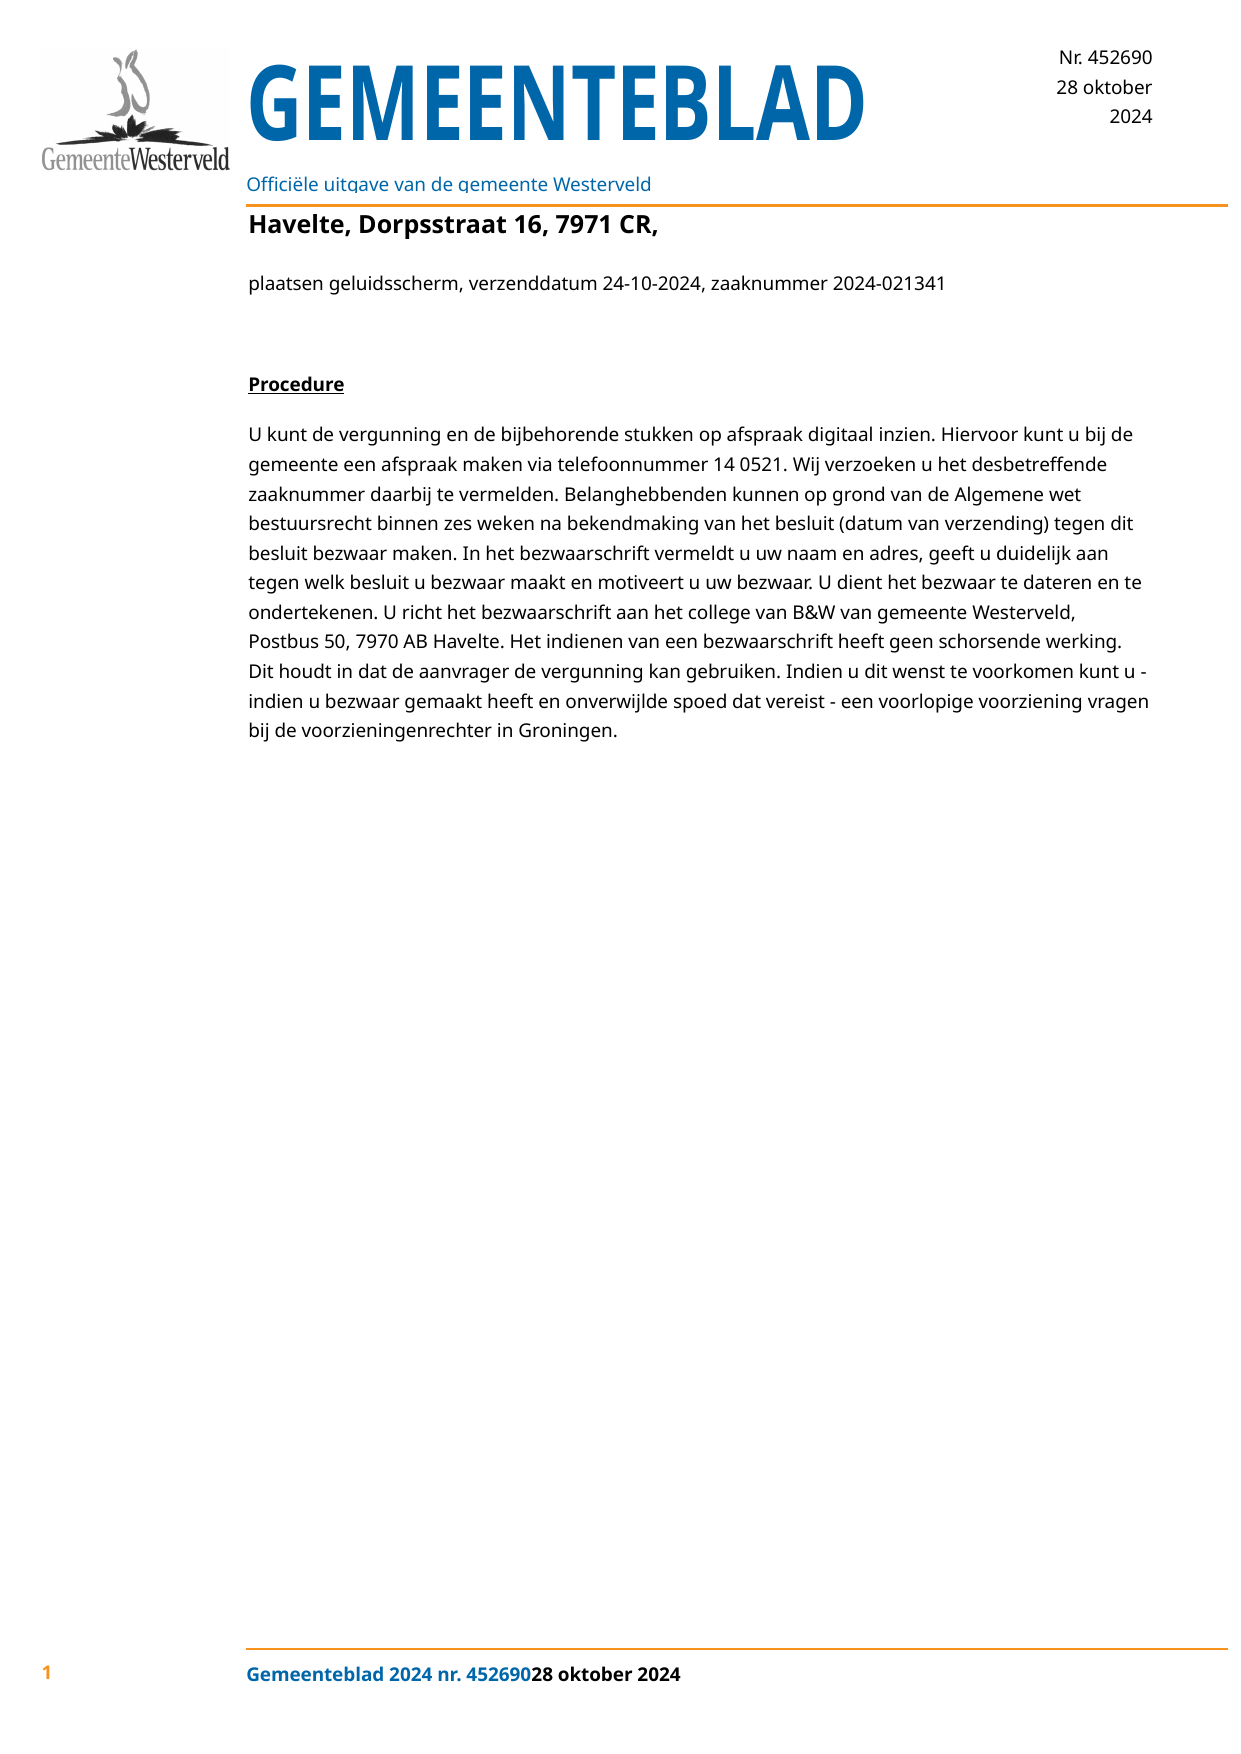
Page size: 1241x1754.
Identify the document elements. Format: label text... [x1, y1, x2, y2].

picture [41, 47, 231, 172]
text plaatsen geluidsscherm, verzenddatum 24-10-2024, zaaknummer 2024-021341 [248, 270, 1152, 296]
text Procedure [248, 371, 1152, 397]
text Havelte, Dorpsstraat 16, 7971 CR, [248, 207, 1152, 241]
text U kunt de vergunning en de bijbehorende stukken op afspraak digitaal inzien. Hiervoor kunt u bij de gemeente een afspraak maken via telefoonnummer 14 0521. Wij verzoeken u het desbetreffende zaaknummer daarbij te vermelden. Belanghebbenden kunnen op grond van de Algemene wet bestuursrecht binnen zes weken na bekendmaking van het besluit (datum van verzending) tegen dit besluit bezwaar maken. In het bezwaarschrift vermeldt u uw naam en adres, geeft u duidelijk aan tegen welk besluit u bezwaar maakt en motiveert u uw bezwaar. U dient het bezwaar te dateren en te ondertekenen. U richt het bezwaarschrift aan het college van B&W van gemeente Westerveld, Postbus 50, 7970 AB Havelte. Het indienen van een bezwaarschrift heeft geen schorsende werking. Dit houdt in dat de aanvrager de vergunning kan gebruiken. Indien u dit wenst te voorkomen kunt u - indien u bezwaar gemaakt heeft en onverwijlde spoed dat vereist - een voorlopige voorziening vragen bij de voorzieningenrechter in Groningen. [248, 422, 1152, 743]
